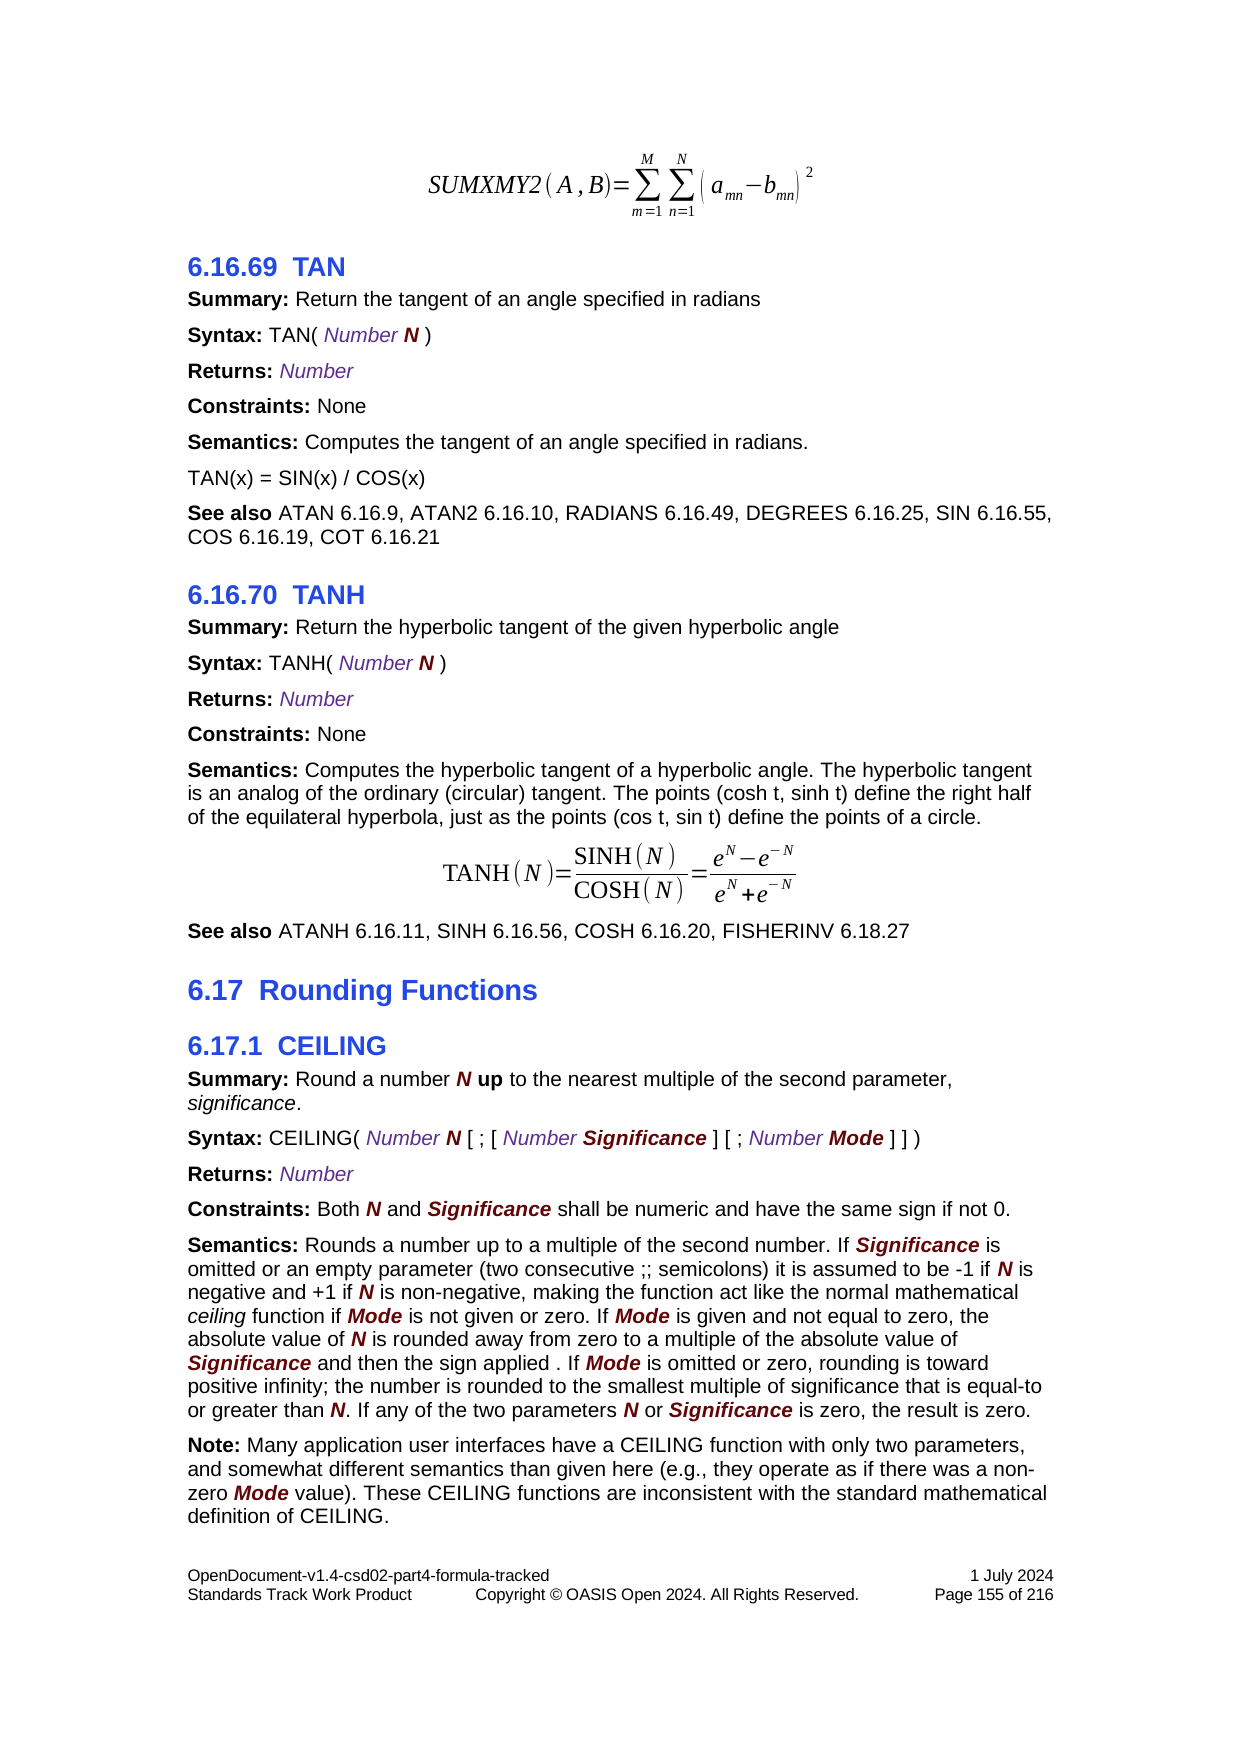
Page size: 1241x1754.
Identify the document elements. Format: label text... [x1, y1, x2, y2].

text Constraints: None [187, 723, 1053, 746]
text Syntax: TANH( Number N ) [187, 651, 1053, 675]
subtitle TANH [187, 580, 1053, 610]
subtitle Rounding Functions [187, 974, 1053, 1006]
text Syntax: TAN( Number N ) [187, 323, 1053, 347]
text Semantics: Computes the hyperbolic tangent of a hyperbolic angle. The hyperbolic tangent is an analog of the ordinary (circular) tangent. The points (cosh t, sinh t) define the right half of the equilateral hyperbola, just as the points (cos t, sin t) define the points of a circle. [187, 758, 1053, 829]
subtitle TAN [187, 252, 1053, 282]
text Returns: Number [187, 1162, 1053, 1186]
text Summary: Round a number N up to the nearest multiple of the second parameter, significance. [187, 1067, 1053, 1114]
text Constraints: None [187, 395, 1053, 418]
text Semantics: Rounds a number up to a multiple of the second number. If Significance is omitted or an empty parameter (two consecutive ;; semicolons) it is assumed to be -1 if N is negative and +1 if N is non-negative, making the function act like the normal mathematical ceiling function if Mode is not given or zero. If Mode is given and not equal to zero, the absolute value of N is rounded away from zero to a multiple of the absolute value of Significance and then the sign applied . If Mode is omitted or zero, rounding is toward positive infinity; the number is rounded to the smallest multiple of significance that is equal-to or greater than N. If any of the two parameters N or Significance is zero, the result is zero. [187, 1233, 1053, 1422]
text See also ATAN 6.16.9, ATAN2 6.16.10, RADIANS 6.16.49, DEGREES 6.16.25, SIN 6.16.55, COS 6.16.19, COT 6.16.21 [187, 502, 1053, 549]
text Constraints: Both N and Significance shall be numeric and have the same sign if not 0. [187, 1198, 1053, 1221]
text TAN(x) = SIN(x) / COS(x) [187, 466, 1053, 489]
text Summary: Return the hyperbolic tangent of the given hyperbolic angle [187, 616, 1053, 639]
text Returns: Number [187, 359, 1053, 383]
text See also ATANH 6.16.11, SINH 6.16.56, COSH 6.16.20, FISHERINV 6.18.27 [187, 919, 1053, 943]
subtitle CEILING [187, 1031, 1053, 1061]
text Summary: Return the tangent of an angle specified in radians [187, 288, 1053, 311]
text Semantics: Computes the tangent of an angle specified in radians. [187, 430, 1053, 454]
text Note: Many application user interfaces have a CEILING function with only two parameters, and somewhat different semantics than given here (e.g., they operate as if there was a non-zero Mode value). These CEILING functions are inconsistent with the standard mathematical definition of CEILING. [187, 1434, 1053, 1528]
text Syntax: CEILING( Number N [ ; [ Number Significance ] [ ; Number Mode ] ] ) [187, 1127, 1053, 1150]
text Returns: Number [187, 687, 1053, 711]
